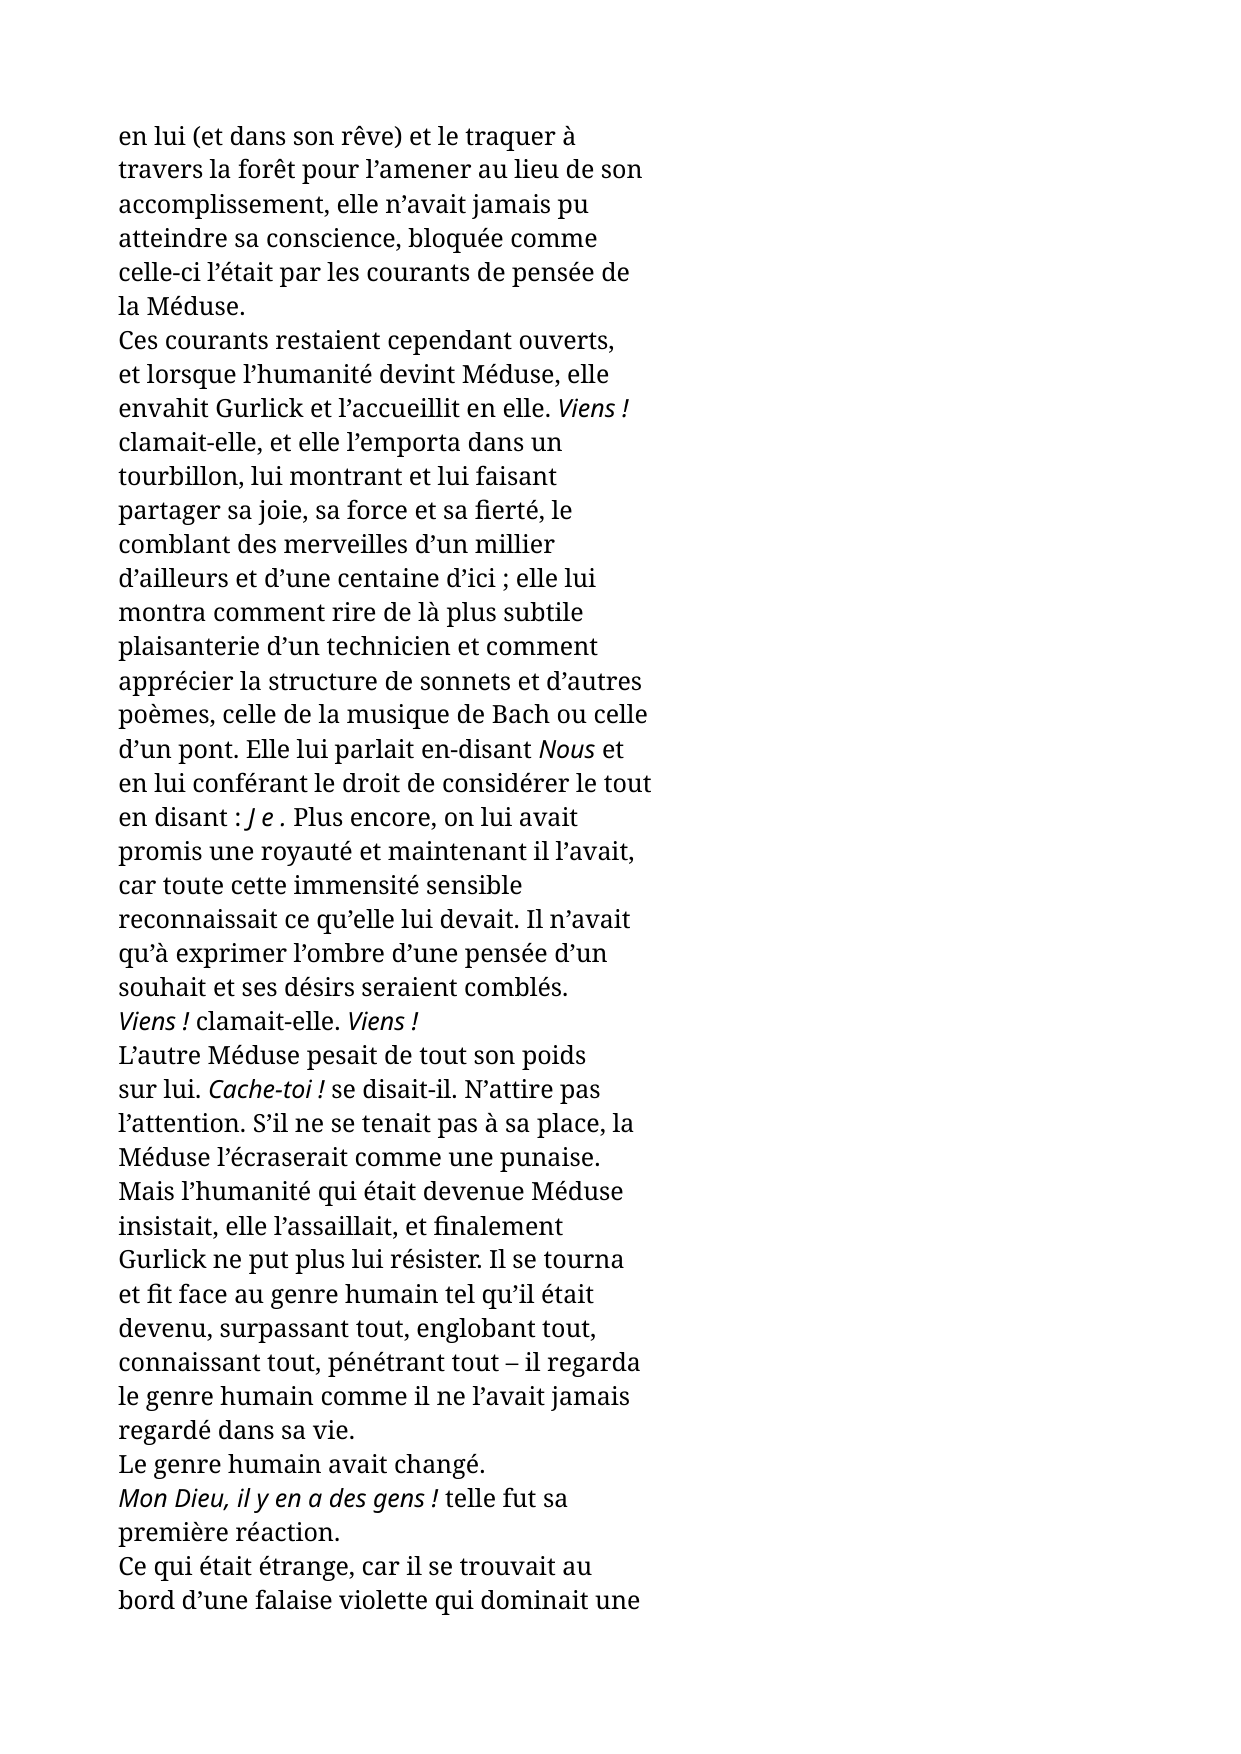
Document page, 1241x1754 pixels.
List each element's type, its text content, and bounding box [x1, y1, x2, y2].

text Mon Dieu, il y en a des gens ! telle fut sa [118, 1481, 1122, 1515]
text partager sa joie, sa force et sa fierté, le [118, 493, 1122, 527]
text Viens ! clamait-elle. Viens ! [118, 1004, 1122, 1038]
text L’autre Méduse pesait de tout son poids [118, 1038, 1122, 1072]
text poèmes, celle de la musique de Bach ou celle [118, 697, 1122, 731]
text connaissant tout, pénétrant tout – il regarda [118, 1344, 1122, 1378]
text d’ailleurs et d’une centaine d’ici ; elle lui [118, 561, 1122, 595]
text reconnaissait ce qu’elle lui devait. Il n’avait [118, 902, 1122, 936]
text celle-ci l’était par les courants de pensée de [118, 254, 1122, 288]
text Le genre humain avait changé. [118, 1447, 1122, 1481]
text et lorsque l’humanité devint Méduse, elle [118, 357, 1122, 391]
text Mais l’humanité qui était devenue Méduse [118, 1174, 1122, 1208]
text regardé dans sa vie. [118, 1412, 1122, 1447]
text l’attention. S’il ne se tenait pas à sa place, la [118, 1106, 1122, 1140]
text comblant des merveilles d’un millier [118, 527, 1122, 561]
text devenu, surpassant tout, englobant tout, [118, 1310, 1122, 1344]
text Méduse l’écraserait comme une punaise. [118, 1140, 1122, 1174]
text le genre humain comme il ne l’avait jamais [118, 1378, 1122, 1412]
text tourbillon, lui montrant et lui faisant [118, 459, 1122, 493]
text la Méduse. [118, 288, 1122, 322]
text travers la forêt pour l’amener au lieu de son [118, 152, 1122, 186]
text sur lui. Cache-toi ! se disait-il. N’attire pas [118, 1072, 1122, 1106]
text car toute cette immensité sensible [118, 867, 1122, 902]
text qu’à exprimer l’ombre d’une pensée d’un [118, 936, 1122, 970]
text en lui conférant le droit de considérer le tout [118, 765, 1122, 799]
text Ces courants restaient cependant ouverts, [118, 322, 1122, 357]
text plaisanterie d’un technicien et comment [118, 629, 1122, 663]
text Gurlick ne put plus lui résister. Il se tourna [118, 1242, 1122, 1276]
text apprécier la structure de sonnets et d’autres [118, 663, 1122, 697]
text d’un pont. Elle lui parlait en-disant Nous et [118, 731, 1122, 765]
text montra comment rire de là plus subtile [118, 595, 1122, 629]
text accomplissement, elle n’avait jamais pu [118, 186, 1122, 220]
text envahit Gurlick et l’accueillit en elle. Viens ! [118, 391, 1122, 425]
text insistait, elle l’assaillait, et finalement [118, 1208, 1122, 1242]
text Ce qui était étrange, car il se trouvait au [118, 1549, 1122, 1583]
text et fit face au genre humain tel qu’il était [118, 1276, 1122, 1310]
text en lui (et dans son rêve) et le traquer à [118, 118, 1122, 152]
text bord d’une falaise violette qui dominait une [118, 1583, 1122, 1617]
text première réaction. [118, 1515, 1122, 1549]
text atteindre sa conscience, bloquée comme [118, 220, 1122, 254]
text en disant : J e . Plus encore, on lui avait [118, 799, 1122, 833]
text clamait-elle, et elle l’emporta dans un [118, 425, 1122, 459]
text souhait et ses désirs seraient comblés. [118, 970, 1122, 1004]
text promis une royauté et maintenant il l’avait, [118, 833, 1122, 867]
